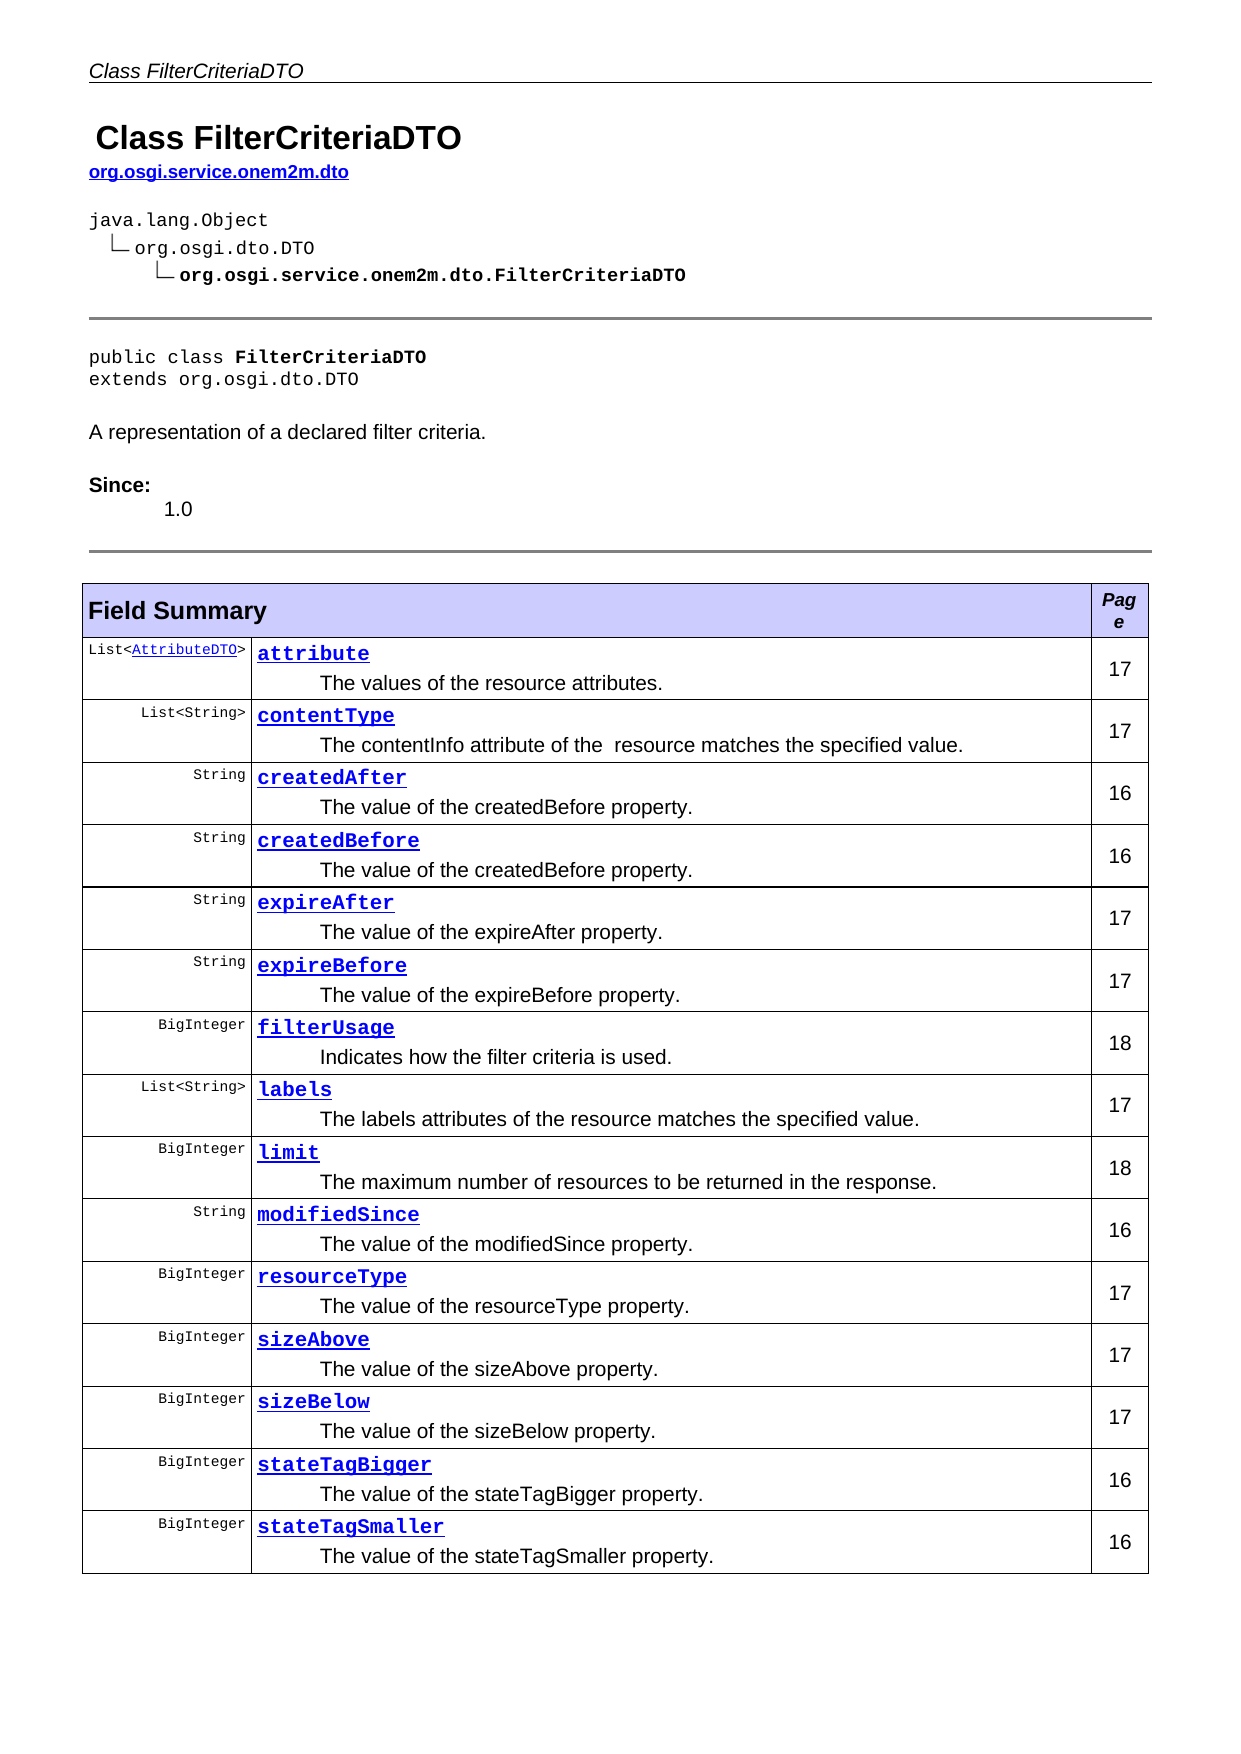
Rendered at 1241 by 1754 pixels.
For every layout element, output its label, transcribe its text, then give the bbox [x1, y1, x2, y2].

table_cell 16 [1092, 950, 1148, 1011]
table_cell String [83, 950, 251, 1011]
text extends org.osgi.dto.DTO [88, 369, 1152, 391]
table_cell BigInteger [83, 1137, 251, 1198]
picture [111, 232, 135, 255]
table_cell String [83, 763, 251, 824]
table_cell BigInteger [83, 1012, 251, 1073]
text A representation of a declared filter criteria. [88, 420, 1152, 444]
table_cell List<String> [83, 1075, 251, 1136]
table_cell 15 [1092, 825, 1148, 886]
text public class FilterCriteriaDTO [88, 348, 1152, 369]
table_cell 15 [1092, 1449, 1148, 1510]
table_cell List<String> [83, 700, 251, 762]
table_cell labels The labels attributes of the resource matches the specified value. [252, 1075, 1091, 1136]
table_cell String [83, 1199, 251, 1261]
table_cell contentType The contentInfo attribute of the resource matches the specified value. [252, 700, 1091, 762]
table_cell 15 [1092, 1199, 1148, 1261]
table_cell BigInteger [83, 1324, 251, 1386]
table_cell 16 [1092, 700, 1148, 762]
table_header Field Summary [83, 584, 1091, 637]
table_cell stateTagSmaller The value of the stateTagSmaller property. [252, 1511, 1091, 1573]
table_cell 16 [1092, 888, 1148, 949]
table_cell List<AttributeDTO> [83, 638, 251, 699]
text 1.0 [163, 497, 1152, 521]
table_cell BigInteger [83, 1449, 251, 1510]
table_cell 16 [1092, 638, 1148, 699]
table_cell createdBefore The value of the createdBefore property. [252, 825, 1091, 886]
table_header Page [1092, 584, 1148, 637]
table_cell 17 [1092, 1012, 1148, 1073]
table_cell BigInteger [83, 1262, 251, 1323]
table_cell String [83, 888, 251, 949]
table_cell modifiedSince The value of the modifiedSince property. [252, 1199, 1091, 1261]
table_cell expireBefore The value of the expireBefore property. [252, 950, 1091, 1011]
table_cell resourceType The value of the resourceType property. [252, 1262, 1091, 1323]
picture [156, 260, 180, 282]
table_cell attribute The values of the resource attributes. [252, 638, 1091, 699]
table_cell 16 [1092, 1387, 1148, 1448]
table_cell expireAfter The value of the expireAfter property. [252, 888, 1091, 949]
text java.lang.Object [88, 211, 1152, 232]
table_cell filterUsage Indicates how the filter criteria is used. [252, 1012, 1091, 1073]
text org.osgi.service.onem2m.dto [88, 160, 1152, 182]
table_cell 16 [1092, 1262, 1148, 1323]
table_cell stateTagBigger The value of the stateTagBigger property. [252, 1449, 1091, 1510]
table_cell BigInteger [83, 1387, 251, 1448]
table_cell createdAfter The value of the createdBefore property. [252, 763, 1091, 824]
subtitle Class FilterCriteriaDTO [95, 118, 1145, 157]
text Since: [88, 473, 1152, 497]
text org.osgi.dto.DTO [88, 232, 1152, 260]
text org.osgi.service.onem2m.dto.FilterCriteriaDTO [88, 260, 1152, 287]
table_cell sizeBelow The value of the sizeBelow property. [252, 1387, 1091, 1448]
table_cell 16 [1092, 1324, 1148, 1386]
table_cell 17 [1092, 1137, 1148, 1198]
table_cell limit The maximum number of resources to be returned in the response. [252, 1137, 1091, 1198]
table_cell 16 [1092, 1075, 1148, 1136]
table_cell sizeAbove The value of the sizeAbove property. [252, 1324, 1091, 1386]
table_cell BigInteger [83, 1511, 251, 1573]
table_cell String [83, 825, 251, 886]
table_cell 15 [1092, 1511, 1148, 1573]
table_cell 15 [1092, 763, 1148, 824]
